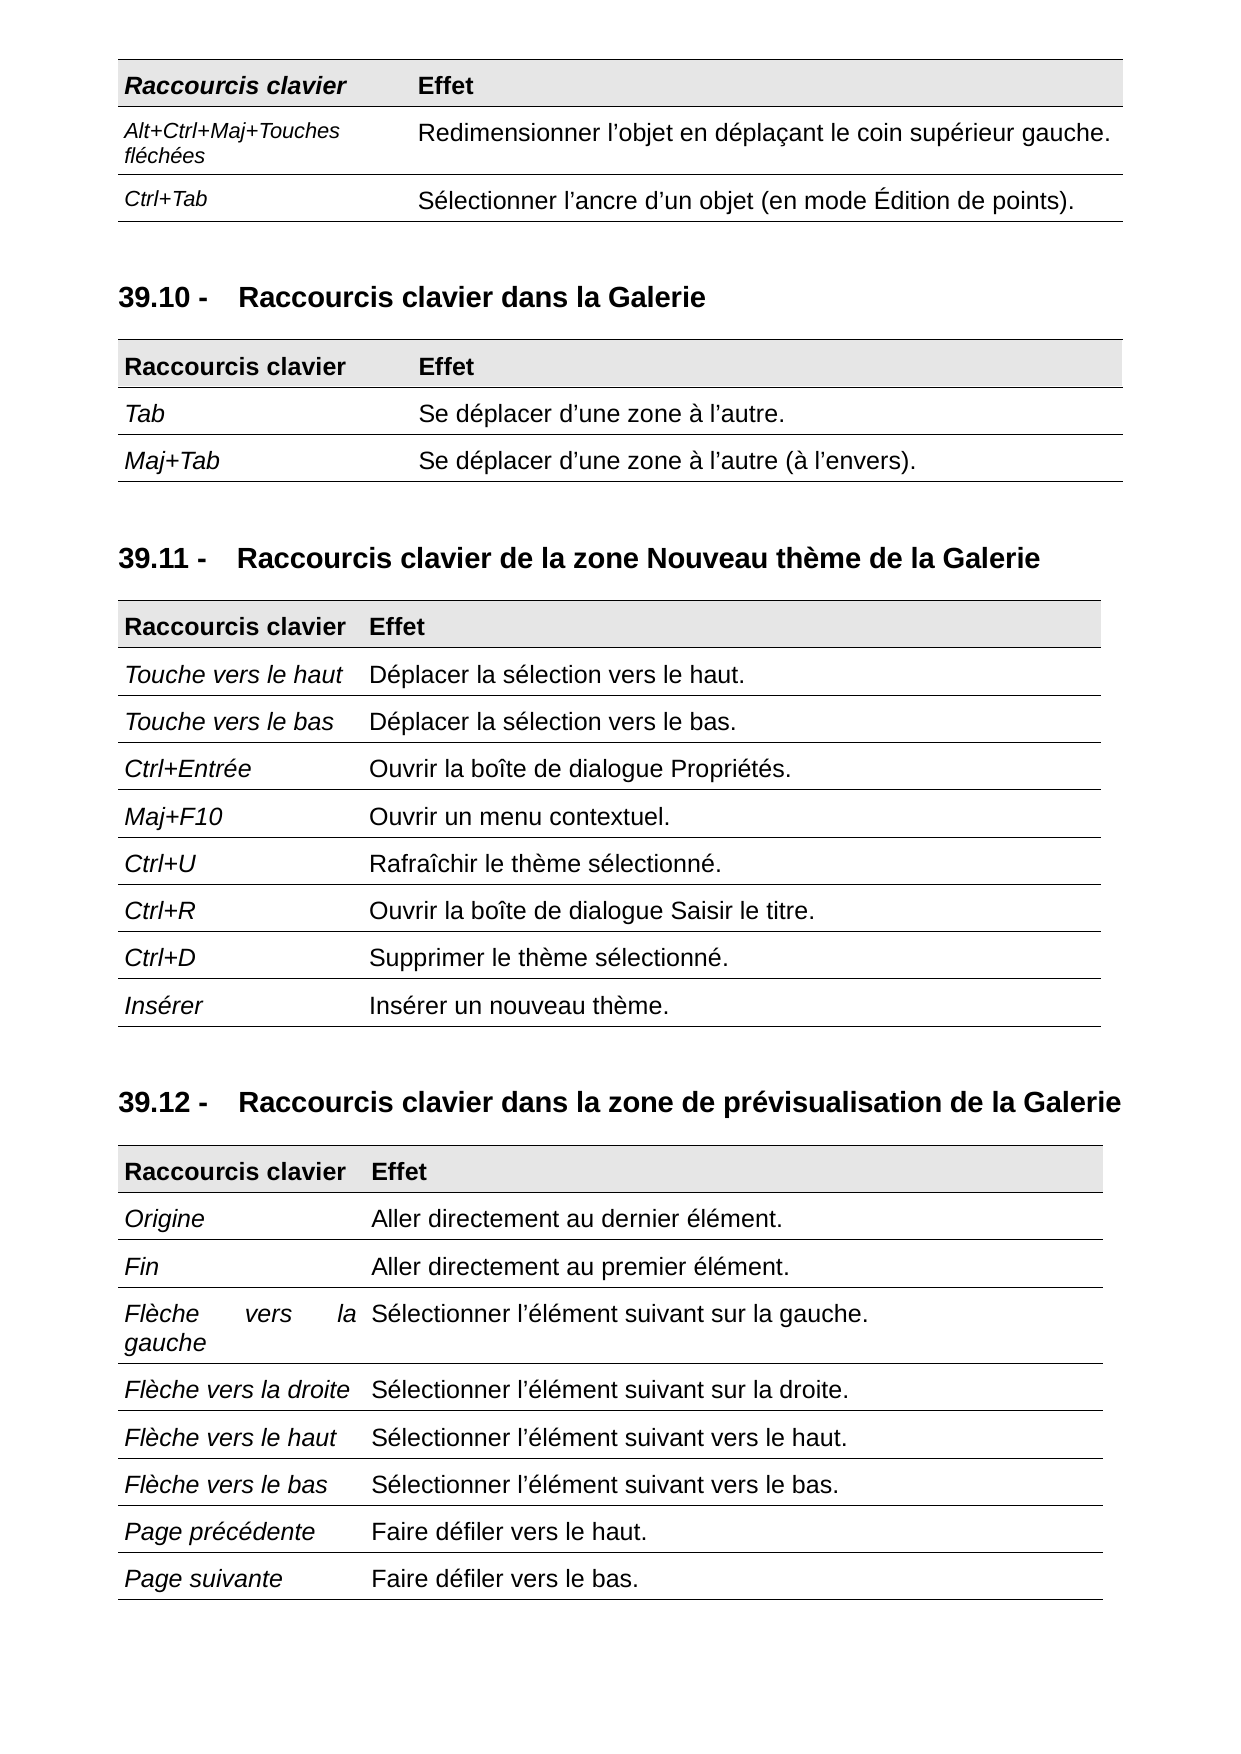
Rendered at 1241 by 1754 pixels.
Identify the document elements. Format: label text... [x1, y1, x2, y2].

table_cell Alt+Ctrl+Maj+Touches fléchées [118, 107, 412, 174]
table_cell Rafraîchir le thème sélectionné. [363, 838, 1101, 884]
table_cell Déplacer la sélection vers le haut. [363, 648, 1101, 694]
table_header Effet [412, 60, 1123, 106]
table_cell Insérer [118, 979, 363, 1026]
subtitle Raccourcis clavier de la zone Nouveau thème de la Galerie [118, 541, 1122, 574]
table_cell Aller directement au premier élément. [365, 1240, 1103, 1286]
table_cell Ctrl+R [118, 885, 363, 931]
table_cell Ctrl+U [118, 838, 363, 884]
table_header Raccourcis clavier [118, 60, 412, 106]
subtitle Raccourcis clavier dans la Galerie [118, 280, 1122, 313]
table_cell Se déplacer d’une zone à l’autre (à l’envers). [412, 435, 1122, 481]
table_header Raccourcis clavier [118, 340, 412, 386]
table_cell Maj+Tab [118, 435, 412, 481]
table_cell Ouvrir la boîte de dialogue Propriétés. [363, 743, 1101, 789]
table_cell Aller directement au dernier élément. [365, 1193, 1103, 1239]
table_cell Sélectionner l’élément suivant vers le haut. [365, 1411, 1103, 1457]
table_cell Insérer un nouveau thème. [363, 979, 1101, 1026]
table_cell Page suivante [118, 1553, 365, 1599]
table_header Raccourcis clavier [118, 1146, 365, 1192]
table_cell Flèche vers le haut [118, 1411, 365, 1457]
table_cell Sélectionner l’élément suivant sur la gauche. [365, 1288, 1103, 1363]
subtitle Raccourcis clavier dans la zone de prévisualisation de la Galerie [118, 1085, 1122, 1119]
table_cell Sélectionner l’élément suivant sur la droite. [365, 1364, 1103, 1410]
table_cell Flèche vers le bas [118, 1459, 365, 1505]
table_cell Sélectionner l’ancre d’un objet (en mode Édition de points). [412, 175, 1123, 221]
table_header Raccourcis clavier [118, 601, 363, 647]
table_cell Ctrl+Entrée [118, 743, 363, 789]
table_cell Fin [118, 1240, 365, 1286]
table_cell Sélectionner l’élément suivant vers le bas. [365, 1459, 1103, 1505]
table_cell Ouvrir un menu contextuel. [363, 790, 1101, 836]
table_cell Déplacer la sélection vers le bas. [363, 696, 1101, 742]
table_cell Touche vers le bas [118, 696, 363, 742]
table_cell Se déplacer d’une zone à l’autre. [412, 388, 1122, 434]
table_cell Maj+F10 [118, 790, 363, 836]
table_cell Flèche vers la droite [118, 1364, 365, 1410]
table_cell Ctrl+D [118, 932, 363, 978]
table_header Effet [363, 601, 1101, 647]
table_cell Faire défiler vers le haut. [365, 1506, 1103, 1552]
table_cell Ouvrir la boîte de dialogue Saisir le titre. [363, 885, 1101, 931]
table_cell Touche vers le haut [118, 648, 363, 694]
table_cell Tab [118, 388, 412, 434]
table_cell Redimensionner l’objet en déplaçant le coin supérieur gauche. [412, 107, 1123, 174]
table_header Effet [412, 340, 1122, 386]
table_header Effet [365, 1146, 1103, 1192]
table_cell Page précédente [118, 1506, 365, 1552]
table_cell Flèche vers la gauche [118, 1288, 365, 1363]
table_cell Ctrl+Tab [118, 175, 412, 221]
table_cell Supprimer le thème sélectionné. [363, 932, 1101, 978]
table_cell Faire défiler vers le bas. [365, 1553, 1103, 1599]
table_cell Origine [118, 1193, 365, 1239]
